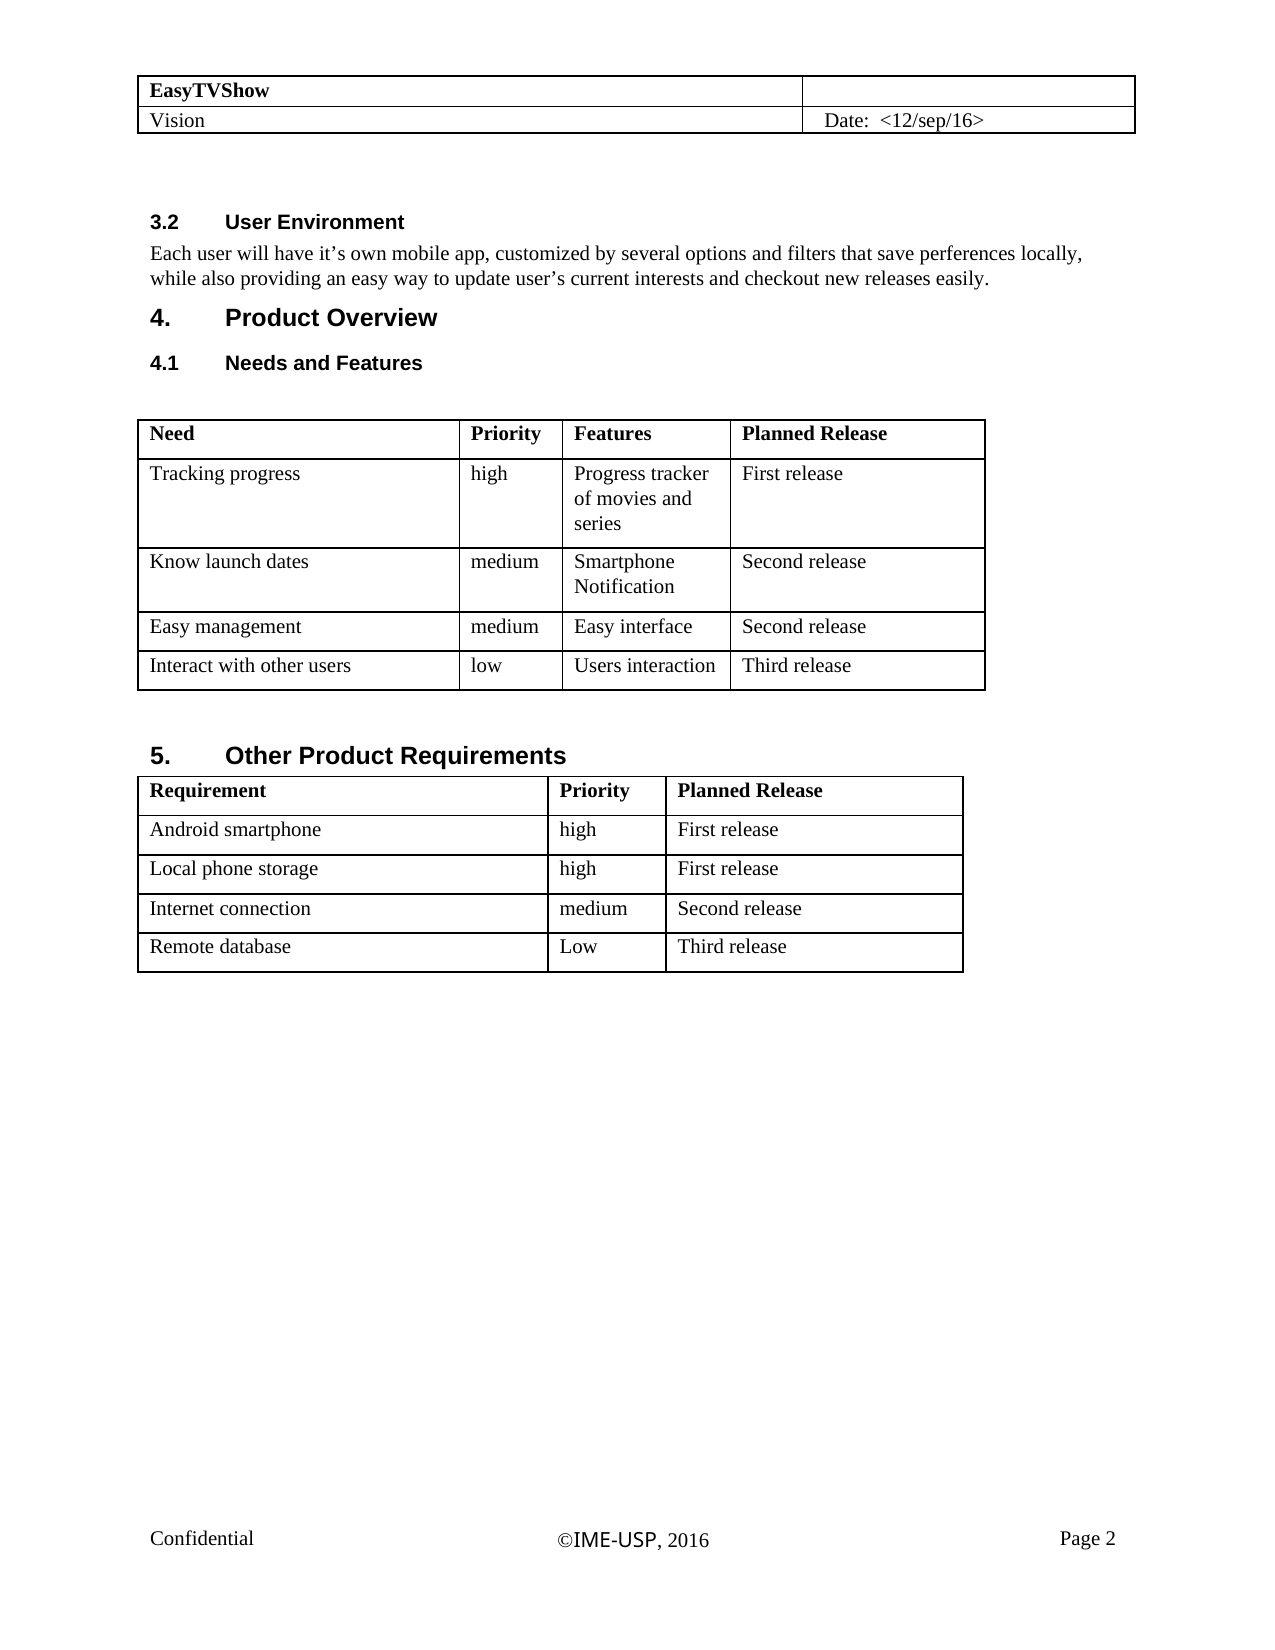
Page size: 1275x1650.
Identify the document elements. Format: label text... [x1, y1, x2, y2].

table_cell Second release [731, 613, 984, 650]
table_cell medium [460, 549, 562, 611]
table_cell Second release [731, 549, 984, 611]
subtitle User Environment [150, 209, 1125, 234]
table_header Requirement [139, 777, 547, 815]
table_cell Third release [667, 934, 962, 971]
table_cell medium [460, 613, 562, 650]
table_cell First release [731, 460, 984, 547]
table_cell Third release [731, 652, 984, 689]
table_header Priority [460, 421, 562, 458]
table_header Need [139, 421, 459, 458]
table_cell Progress tracker of movies and series [563, 460, 730, 547]
subtitle Other Product Requirements [150, 741, 1125, 769]
table_cell high [549, 816, 665, 854]
table_cell Easy interface [563, 613, 730, 650]
table_header Planned Release [731, 421, 984, 458]
table_header Priority [549, 777, 665, 815]
table_cell Know launch dates [139, 549, 459, 611]
table_cell Easy management [139, 613, 459, 650]
table_cell Tracking progress [139, 460, 459, 547]
table_cell Android smartphone [139, 816, 547, 854]
table_cell Smartphone Notification [563, 549, 730, 611]
table_cell First release [667, 816, 962, 854]
subtitle Product Overview [150, 303, 1125, 331]
table_cell high [549, 856, 665, 893]
table_cell high [460, 460, 562, 547]
table_header Features [563, 421, 730, 458]
table_cell low [460, 652, 562, 689]
table_cell Internet connection [139, 895, 547, 932]
table_cell Low [549, 934, 665, 971]
table_header Planned Release [667, 777, 962, 815]
subtitle Needs and Features [150, 350, 1125, 375]
table_cell medium [549, 895, 665, 932]
table_cell First release [667, 856, 962, 893]
table_cell Interact with other users [139, 652, 459, 689]
table_cell Remote database [139, 934, 547, 971]
table_cell Second release [667, 895, 962, 932]
text Each user will have it’s own mobile app, customized by several options and filters that save perferences locally, while also providing an easy way to update user’s current interests and checkout new releases easily. [150, 240, 1125, 290]
table_cell Local phone storage [139, 856, 547, 893]
table_cell Users interaction [563, 652, 730, 689]
